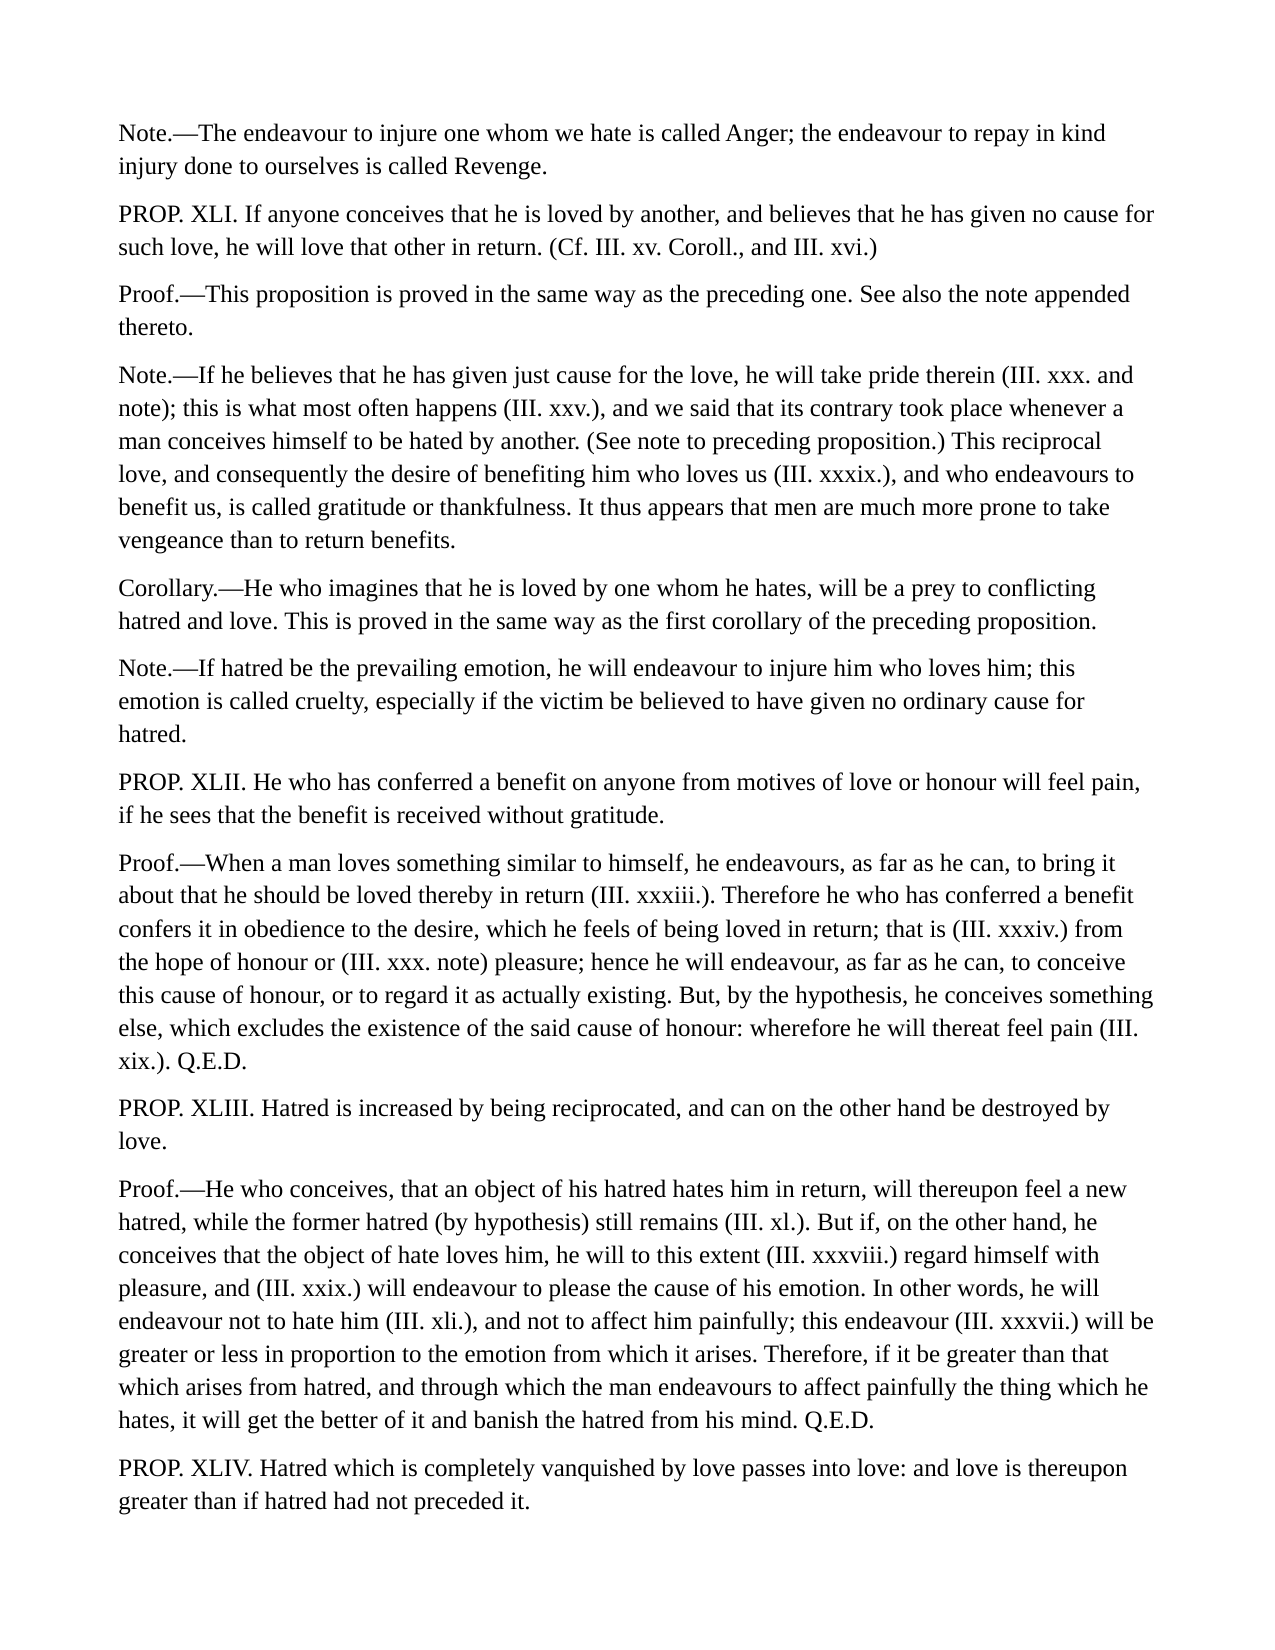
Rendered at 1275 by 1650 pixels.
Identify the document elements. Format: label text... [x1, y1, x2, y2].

text PROP. XLI. If anyone conceives that he is loved by another, and believes that he has given no cause for such love, he will love that other in return. (Cf. III. xv. Coroll., and III. xvi.) [118, 199, 1157, 261]
text Proof.—He who conceives, that an object of his hatred hates him in return, will thereupon feel a new hatred, while the former hatred (by hypothesis) still remains (III. xl.). But if, on the other hand, he conceives that the object of hate loves him, he will to this extent (III. xxxviii.) regard himself with pleasure, and (III. xxix.) will endeavour to please the cause of his emotion. In other words, he will endeavour not to hate him (III. xli.), and not to affect him painfully; this endeavour (III. xxxvii.) will be greater or less in proportion to the emotion from which it arises. Therefore, if it be greater than that which arises from hatred, and through which the man endeavours to affect painfully the thing which he hates, it will get the better of it and banish the hatred from his mind. Q.E.D. [118, 1174, 1157, 1434]
text Corollary.—He who imagines that he is loved by one whom he hates, will be a prey to conflicting hatred and love. This is proved in the same way as the first corollary of the preceding proposition. [118, 573, 1157, 634]
text Note.—The endeavour to injure one whom we hate is called Anger; the endeavour to repay in kind injury done to ourselves is called Revenge. [118, 118, 1157, 180]
text Proof.—This proposition is proved in the same way as the preceding one. See also the note appended thereto. [118, 279, 1157, 341]
text Note.—If hatred be the prevailing emotion, he will endeavour to injure him who loves him; this emotion is called cruelty, especially if the victim be believed to have given no ordinary cause for hatred. [118, 653, 1157, 748]
text PROP. XLIV. Hatred which is completely vanquished by love passes into love: and love is thereupon greater than if hatred had not preceded it. [118, 1453, 1157, 1514]
text Note.—If he believes that he has given just cause for the love, he will take pride therein (III. xxx. and note); this is what most often happens (III. xxv.), and we said that its contrary took place whenever a man conceives himself to be hated by another. (See note to preceding proposition.) This reciprocal love, and consequently the desire of benefiting him who loves us (III. xxxix.), and who endeavours to benefit us, is called gratitude or thankfulness. It thus appears that men are much more prone to take vengeance than to return benefits. [118, 360, 1157, 554]
text PROP. XLII. He who has conferred a benefit on anyone from motives of love or honour will feel pain, if he sees that the benefit is received without gratitude. [118, 767, 1157, 829]
text PROP. XLIII. Hatred is increased by being reciprocated, and can on the other hand be destroyed by love. [118, 1093, 1157, 1155]
text Proof.—When a man loves something similar to himself, he endeavours, as far as he can, to bring it about that he should be loved thereby in return (III. xxxiii.). Therefore he who has conferred a benefit confers it in obedience to the desire, which he feels of being loved in return; that is (III. xxxiv.) from the hope of honour or (III. xxx. note) pleasure; hence he will endeavour, as far as he can, to conceive this cause of honour, or to regard it as actually existing. But, by the hypothesis, he conceives something else, which excludes the existence of the said cause of honour: wherefore he will thereat feel pain (III. xix.). Q.E.D. [118, 848, 1157, 1074]
